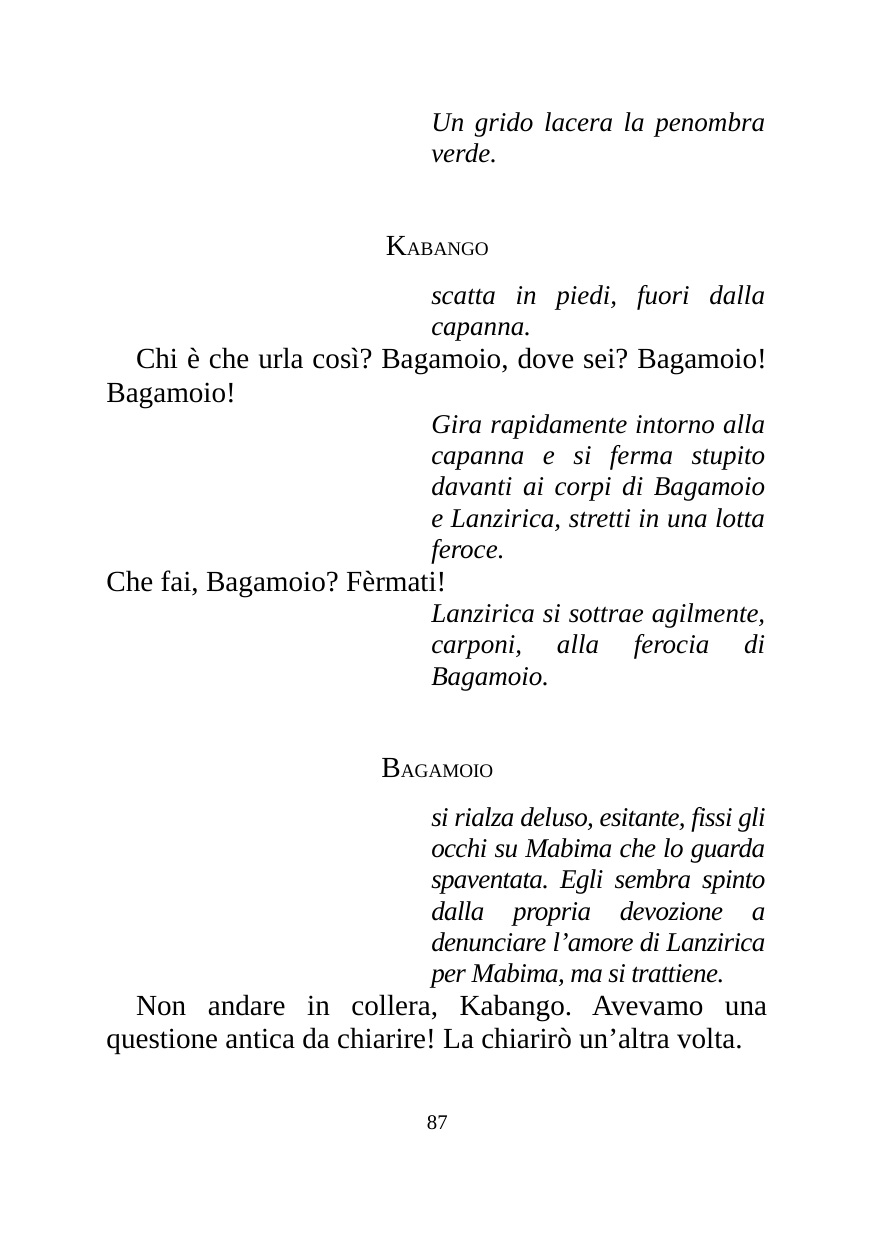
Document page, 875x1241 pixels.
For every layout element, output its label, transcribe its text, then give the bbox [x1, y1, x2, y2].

text Lanzirica si sottrae agilmente, carponi, alla ferocia di Bagamoio. [431, 597, 768, 691]
text Che fai, Bagamoio? Fèrmati! [106, 564, 768, 597]
text scatta in piedi, fuori dalla capanna. [431, 279, 768, 341]
text Un grido lacera la penombra verde. [431, 106, 768, 168]
text Gira rapidamente intorno alla capanna e si ferma stupito davanti ai corpi di Bagamoio e Lanzirica, stretti in una lotta feroce. [431, 408, 768, 564]
text Kabango [106, 228, 768, 261]
text si rialza deluso, esitante, fissi gli occhi su Mabima che lo guarda spaventata. Egli sembra spinto dalla propria devozione a denunciare l’amore di Lanzirica per Mabima, ma si trattiene. [431, 801, 768, 988]
text Chi è che urla così? Bagamoio, dove sei? Bagamoio! Bagamoio! [106, 341, 768, 408]
text Bagamoio [106, 750, 768, 783]
text Non andare in collera, Kabango. Avevamo una questione antica da chiarire! La chiarirò un’altra volta. [106, 988, 768, 1055]
